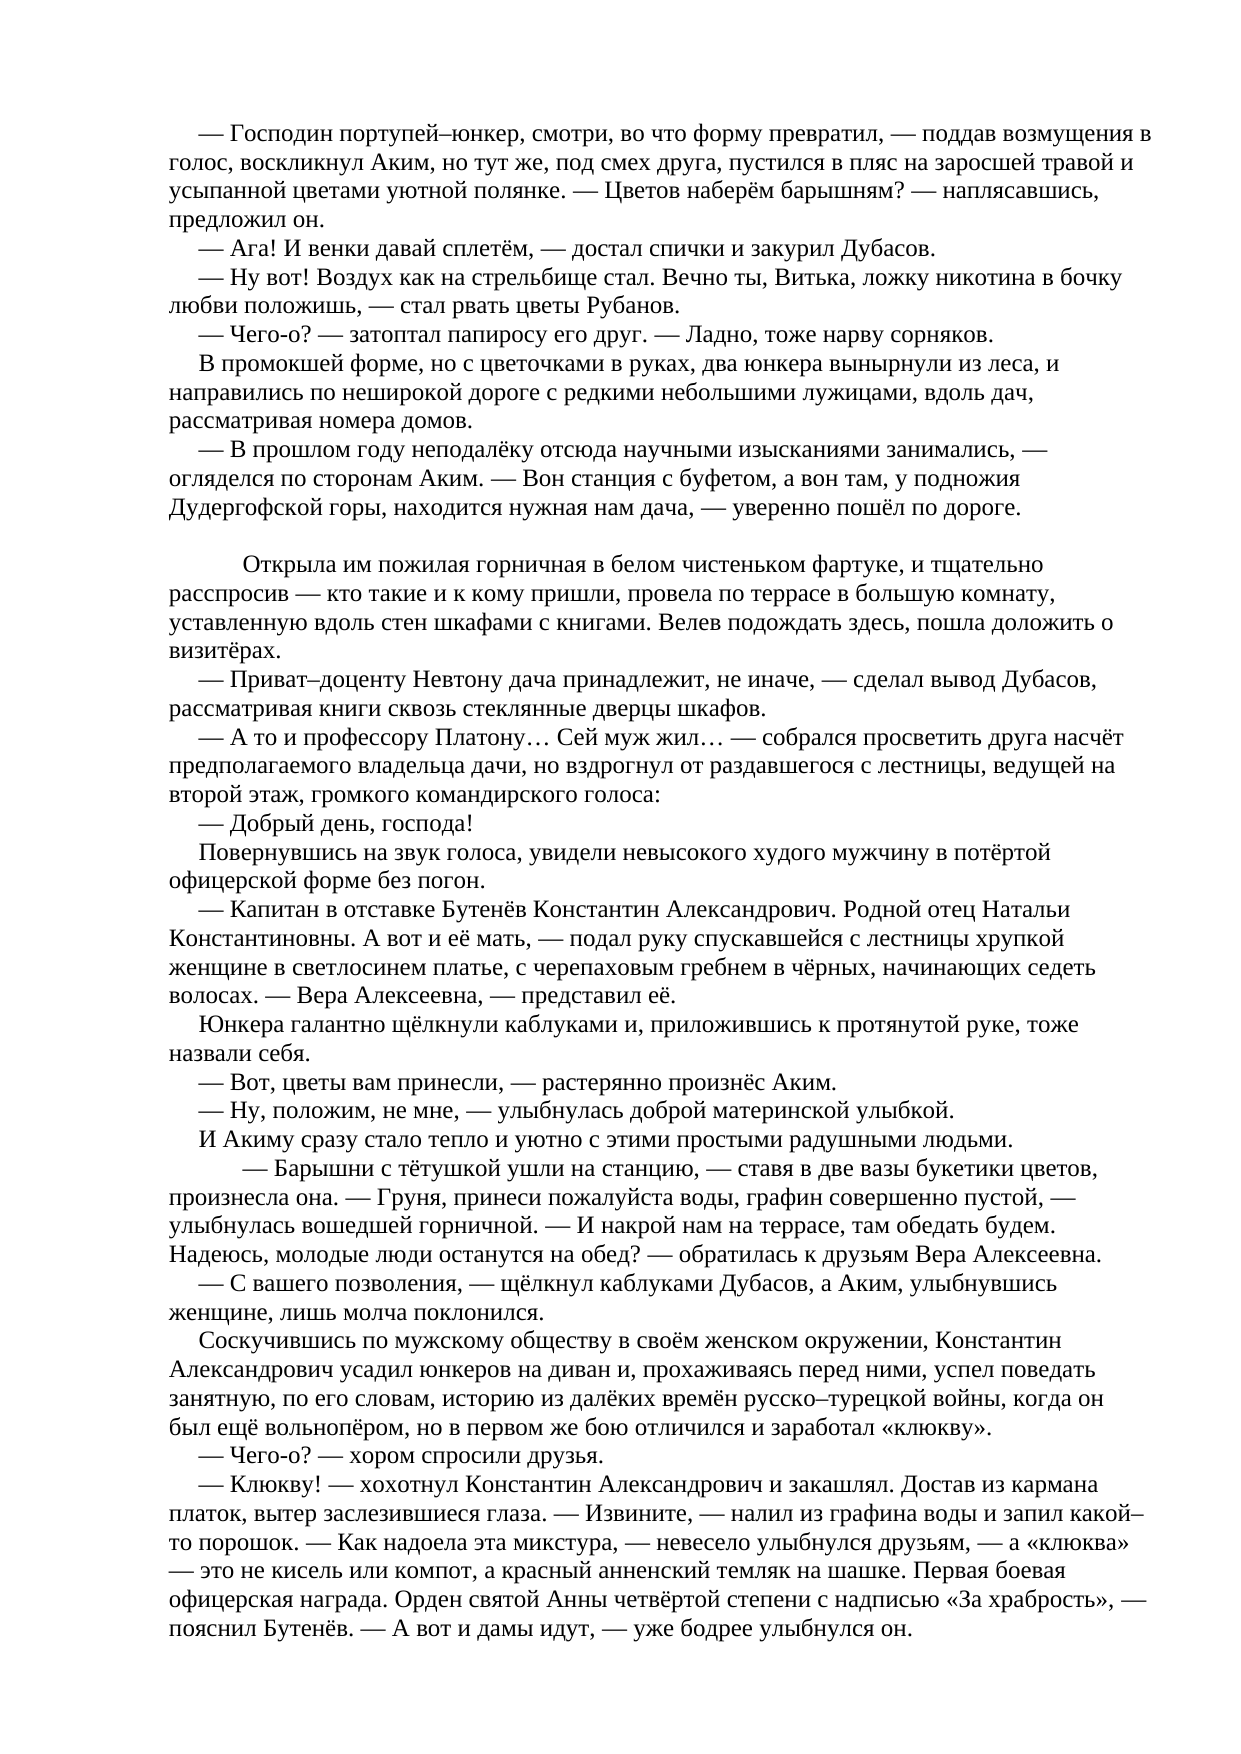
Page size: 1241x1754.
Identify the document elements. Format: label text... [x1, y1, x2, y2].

text — В прошлом году неподалёку отсюда научными изысканиями занимались, — огляделся по сторонам Аким. — Вон станция с буфетом, а вон там, у подножия Дудергофской горы, находится нужная нам дача, — уверенно пошёл по дороге. [169, 434, 1152, 521]
text — Чего-о? — хором спросили друзья. [169, 1441, 1152, 1469]
text — Чего-о? — затоптал папиросу его друг. — Ладно, тоже нарву сорняков. [169, 319, 1152, 348]
text — Ну вот! Воздух как на стрельбище стал. Вечно ты, Витька, ложку никотина в бочку любви положишь, — стал рвать цветы Рубанов. [169, 262, 1152, 319]
text — Барышни с тётушкой ушли на станцию, — ставя в две вазы букетики цветов, произнесла она. — Груня, принеси пожалуйста воды, графин совершенно пустой, — улыбнулась вошедшей горничной. — И накрой нам на террасе, там обедать будем. Надеюсь, молодые люди останутся на обед? — обратилась к друзьям Вера Алексеевна. [169, 1153, 1152, 1268]
text — Клюкву! — хохотнул Константин Александрович и закашлял. Достав из кармана платок, вытер заслезившиеся глаза. — Извините, — налил из графина воды и запил какой–то порошок. — Как надоела эта микстура, — невесело улыбнулся друзьям, — а «клюква» — это не кисель или компот, а красный анненский темляк на шашке. Первая боевая офицерская награда. Орден святой Анны четвёртой степени с надписью «За храбрость», — пояснил Бутенёв. — А вот и дамы идут, — уже бодрее улыбнулся он. [169, 1469, 1152, 1642]
text Открыла им пожилая горничная в белом чистеньком фартуке, и тщательно расспросив — кто такие и к кому пришли, провела по террасе в большую комнату, уставленную вдоль стен шкафами с книгами. Велев подождать здесь, пошла доложить о визитёрах. [169, 549, 1152, 664]
text — Господин портупей–юнкер, смотри, во что форму превратил, — поддав возмущения в голос, воскликнул Аким, но тут же, под смех друга, пустился в пляс на заросшей травой и усыпанной цветами уютной полянке. — Цветов наберём барышням? — наплясавшись, предложил он. [169, 118, 1152, 233]
text — С вашего позволения, — щёлкнул каблуками Дубасов, а Аким, улыбнувшись женщине, лишь молча поклонился. [169, 1268, 1152, 1326]
text — А то и профессору Платону… Сей муж жил… — собрался просветить друга насчёт предполагаемого владельца дачи, но вздрогнул от раздавшегося с лестницы, ведущей на второй этаж, громкого командирского голоса: [169, 722, 1152, 808]
text В промокшей форме, но с цветочками в руках, два юнкера вынырнули из леса, и направились по неширокой дороге с редкими небольшими лужицами, вдоль дач, рассматривая номера домов. [169, 348, 1152, 434]
text — Приват–доценту Невтону дача принадлежит, не иначе, — сделал вывод Дубасов, рассматривая книги сквозь стеклянные дверцы шкафов. [169, 664, 1152, 722]
text Повернувшись на звук голоса, увидели невысокого худого мужчину в потёртой офицерской форме без погон. [169, 837, 1152, 894]
text — Ага! И венки давай сплетём, — достал спички и закурил Дубасов. [169, 233, 1152, 262]
text Соскучившись по мужскому обществу в своём женском окружении, Константин Александрович усадил юнкеров на диван и, прохаживаясь перед ними, успел поведать занятную, по его словам, историю из далёких времён русско–турецкой войны, когда он был ещё вольнопёром, но в первом же бою отличился и заработал «клюкву». [169, 1326, 1152, 1441]
text — Капитан в отставке Бутенёв Константин Александрович. Родной отец Натальи Константиновны. А вот и её мать, — подал руку спускавшейся с лестницы хрупкой женщине в светлосинем платье, с черепаховым гребнем в чёрных, начинающих седеть волосах. — Вера Алексеевна, — представил её. [169, 894, 1152, 1009]
text — Ну, положим, не мне, — улыбнулась доброй материнской улыбкой. [169, 1096, 1152, 1124]
text Юнкера галантно щёлкнули каблуками и, приложившись к протянутой руке, тоже назвали себя. [169, 1009, 1152, 1067]
text — Добрый день, господа! [169, 808, 1152, 837]
text — Вот, цветы вам принесли, — растерянно произнёс Аким. [169, 1067, 1152, 1096]
text И Акиму сразу стало тепло и уютно с этими простыми радушными людьми. [169, 1124, 1152, 1153]
